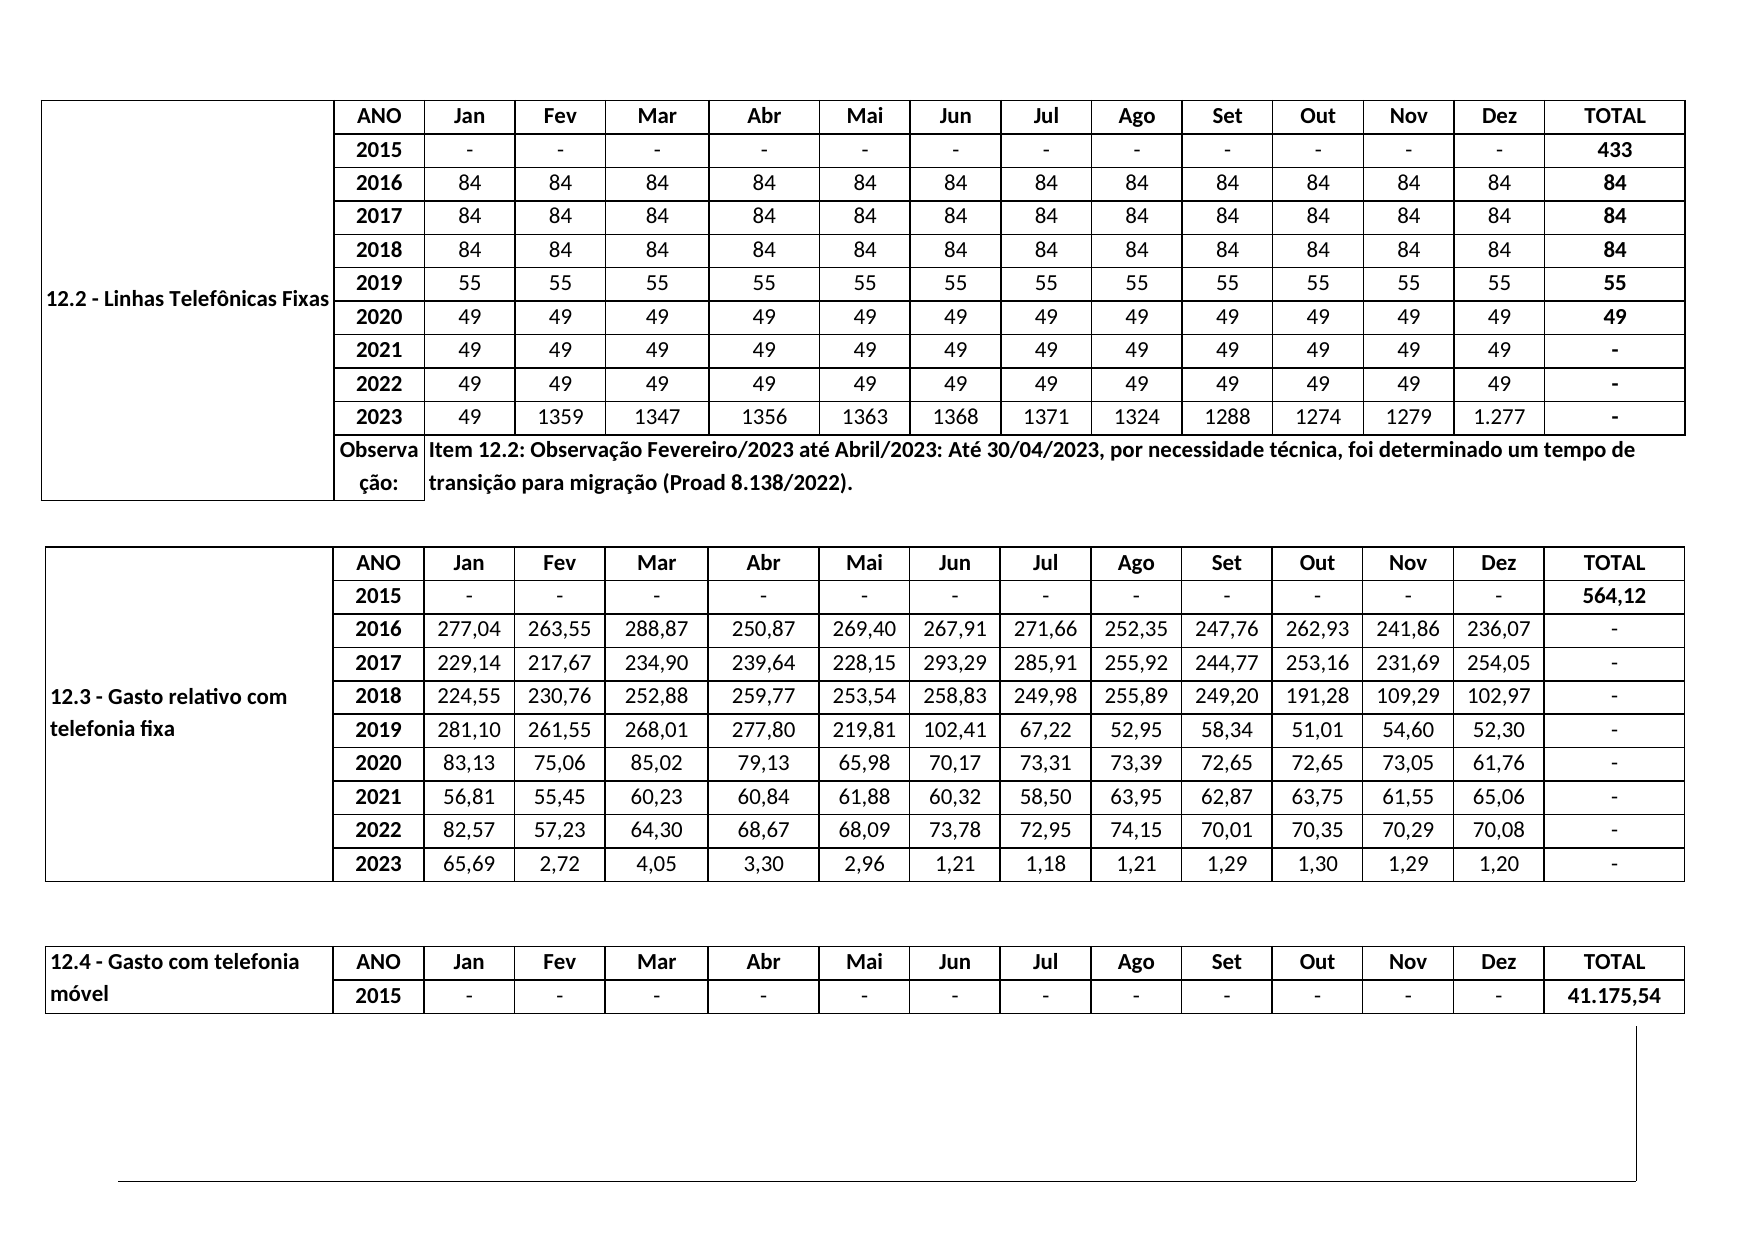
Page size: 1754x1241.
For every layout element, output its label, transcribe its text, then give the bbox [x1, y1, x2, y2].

table_cell 84 [710, 235, 819, 267]
table_cell 1,29 [1182, 849, 1271, 881]
table_cell 259,77 [709, 682, 818, 713]
table_cell 1274 [1273, 402, 1363, 434]
table_cell 65,06 [1454, 782, 1543, 814]
table_cell - [1092, 581, 1181, 613]
table_cell 84 [820, 202, 909, 233]
table_cell 49 [911, 369, 1000, 401]
table_cell 433 [1545, 135, 1684, 167]
table_cell 244,77 [1182, 648, 1271, 680]
table_cell 84 [1364, 168, 1453, 200]
table_cell 84 [516, 235, 605, 267]
table_cell [1272, 914, 1363, 946]
table_cell - [425, 981, 514, 1013]
table_cell 255,92 [1092, 648, 1181, 680]
table_cell 2022 [334, 815, 423, 847]
table_cell 67,22 [1001, 715, 1090, 747]
table_cell 84 [1092, 235, 1181, 267]
table_cell 2020 [334, 748, 423, 780]
table_cell - [1545, 715, 1684, 747]
table_cell - [1182, 581, 1271, 613]
table_cell - [606, 581, 707, 613]
table_header Jun [911, 101, 1000, 133]
table_cell 84 [606, 168, 708, 200]
table_cell 84 [1364, 235, 1453, 267]
table_cell 84 [516, 202, 605, 233]
table_cell 49 [516, 369, 605, 401]
table_cell Fev [515, 947, 604, 979]
table_cell 49 [1092, 369, 1181, 401]
table_cell [424, 914, 514, 946]
table_cell 64,30 [606, 815, 707, 847]
table_cell 234,90 [606, 648, 707, 680]
table_cell 2,72 [515, 849, 604, 881]
table_cell 253,16 [1273, 648, 1362, 680]
table_cell [819, 914, 909, 946]
table_cell Mai [820, 947, 909, 979]
table_cell 54,60 [1363, 715, 1453, 747]
table_cell 102,41 [910, 715, 999, 747]
table_cell 49 [1455, 369, 1544, 401]
table_cell Observação: [335, 436, 424, 500]
table_cell 258,83 [910, 682, 999, 713]
table_cell Jun [910, 947, 999, 979]
table_cell 51,01 [1273, 715, 1362, 747]
table_cell 262,93 [1273, 615, 1362, 646]
table_cell 60,23 [606, 782, 707, 814]
table_cell Dez [1454, 947, 1543, 979]
table_cell [910, 914, 1000, 946]
table_cell - [1273, 135, 1363, 167]
table_cell 83,13 [425, 748, 514, 780]
table_header Mar [606, 101, 708, 133]
table_cell 84 [710, 168, 819, 200]
table_cell 84 [425, 235, 514, 267]
table_cell 55 [1545, 268, 1684, 300]
table_cell 55,45 [515, 782, 604, 814]
table_header TOTAL [1545, 101, 1684, 133]
table_cell - [1545, 369, 1684, 401]
table_cell 1,20 [1454, 849, 1543, 881]
table_cell [1363, 882, 1453, 914]
table_cell - [820, 981, 909, 1013]
table_cell 49 [1364, 335, 1453, 367]
table_header Jan [425, 101, 514, 133]
table_cell - [425, 581, 514, 613]
table_cell 268,01 [606, 715, 707, 747]
table_header Mai [820, 548, 909, 579]
table_header Set [1183, 101, 1272, 133]
table_cell 249,98 [1001, 682, 1090, 713]
table_cell 49 [425, 402, 514, 434]
table_cell 82,57 [425, 815, 514, 847]
table_header Set [1182, 548, 1271, 579]
table_cell 49 [1183, 335, 1272, 367]
table_cell [1272, 882, 1363, 914]
table_cell 2015 [334, 581, 423, 613]
table_cell 73,31 [1001, 748, 1090, 780]
table_cell 217,67 [515, 648, 604, 680]
table_cell - [709, 981, 818, 1013]
table_cell 49 [516, 335, 605, 367]
table_cell [910, 882, 1000, 914]
table_cell - [910, 581, 999, 613]
table_cell 84 [1455, 168, 1544, 200]
table_cell 293,29 [910, 648, 999, 680]
table_cell [1181, 914, 1272, 946]
table_cell - [1363, 581, 1453, 613]
table_cell 55 [1364, 268, 1453, 300]
table_cell 49 [1545, 302, 1684, 334]
table_cell 49 [1002, 369, 1091, 401]
table_cell 84 [820, 235, 909, 267]
table_cell 49 [1092, 302, 1181, 334]
table_cell 247,76 [1182, 615, 1271, 646]
table_cell [1453, 882, 1544, 914]
table_cell 84 [1545, 168, 1684, 200]
table_cell 84 [516, 168, 605, 200]
table_cell 261,55 [515, 715, 604, 747]
table_cell - [1363, 981, 1453, 1013]
table_cell 277,80 [709, 715, 818, 747]
table_cell 49 [1455, 335, 1544, 367]
table_cell - [1455, 135, 1544, 167]
table_header Abr [710, 101, 819, 133]
table_cell - [1182, 981, 1271, 1013]
table_cell 2021 [335, 335, 424, 367]
table_cell 84 [1002, 235, 1091, 267]
table_cell 49 [1002, 335, 1091, 367]
table_cell 49 [606, 369, 708, 401]
table_cell 2023 [334, 849, 423, 881]
table_cell [1000, 914, 1091, 946]
table_cell 41.175,54 [1545, 981, 1684, 1013]
table_header Nov [1364, 101, 1453, 133]
table_cell 84 [710, 202, 819, 233]
table_cell 49 [1273, 302, 1363, 334]
table_cell 70,01 [1182, 815, 1271, 847]
table_cell 55 [710, 268, 819, 300]
table_cell 55 [606, 268, 708, 300]
table_cell 1,21 [1092, 849, 1181, 881]
table_cell - [709, 581, 818, 613]
table_cell 2021 [334, 782, 423, 814]
table_cell Jul [1001, 947, 1090, 979]
table_header Out [1273, 101, 1363, 133]
table_cell 84 [911, 202, 1000, 233]
table_cell 84 [1545, 235, 1684, 267]
table_header Out [1273, 548, 1362, 579]
table_header Mai [820, 101, 909, 133]
table_cell - [1454, 981, 1543, 1013]
table_cell 49 [820, 369, 909, 401]
table_cell 85,02 [606, 748, 707, 780]
table_cell 2018 [335, 235, 424, 267]
table_cell 68,09 [820, 815, 909, 847]
table_cell 2,96 [820, 849, 909, 881]
table_cell 288,87 [606, 615, 707, 646]
table_cell 75,06 [515, 748, 604, 780]
table_cell - [1545, 849, 1684, 881]
table_cell 55 [1273, 268, 1363, 300]
table_cell - [516, 135, 605, 167]
table_cell 49 [1364, 369, 1453, 401]
table_header Jul [1002, 101, 1091, 133]
table_cell 73,39 [1092, 748, 1181, 780]
table_header Abr [709, 548, 818, 579]
table_cell 79,13 [709, 748, 818, 780]
table_cell 49 [1455, 302, 1544, 334]
table_cell - [1545, 748, 1684, 780]
table_cell [514, 914, 605, 946]
table_cell 55 [1002, 268, 1091, 300]
table_header Fev [515, 548, 604, 579]
table_cell 241,86 [1363, 615, 1453, 646]
table_cell 1,29 [1363, 849, 1453, 881]
table_cell 49 [710, 302, 819, 334]
table_cell 61,88 [820, 782, 909, 814]
table_cell 70,29 [1363, 815, 1453, 847]
table_cell 84 [1092, 202, 1181, 233]
table_cell 2015 [335, 135, 424, 167]
table_cell 60,32 [910, 782, 999, 814]
table_cell 49 [710, 369, 819, 401]
table_cell 84 [1455, 235, 1544, 267]
table_cell [46, 914, 333, 946]
table_cell 49 [1183, 302, 1272, 334]
table_cell - [606, 981, 707, 1013]
table_cell 2017 [335, 202, 424, 233]
table_cell 277,04 [425, 615, 514, 646]
table_cell 73,78 [910, 815, 999, 847]
table_cell 84 [1364, 202, 1453, 233]
table_cell 63,75 [1273, 782, 1362, 814]
table_header Jul [1001, 548, 1090, 579]
table_cell 252,35 [1092, 615, 1181, 646]
table_cell 49 [606, 302, 708, 334]
table_cell 253,54 [820, 682, 909, 713]
table_cell 84 [1545, 202, 1684, 233]
table_cell 49 [516, 302, 605, 334]
table_cell 285,91 [1001, 648, 1090, 680]
table_cell 49 [820, 335, 909, 367]
table_cell 56,81 [425, 782, 514, 814]
table_cell 267,91 [910, 615, 999, 646]
table_cell 49 [710, 335, 819, 367]
table_cell 255,89 [1092, 682, 1181, 713]
table_cell 1356 [710, 402, 819, 434]
table_cell [514, 882, 605, 914]
table_cell 1288 [1183, 402, 1272, 434]
table_cell - [820, 135, 909, 167]
table_cell 2017 [334, 648, 423, 680]
table_cell 2015 [334, 981, 423, 1013]
table_cell 61,76 [1454, 748, 1543, 780]
table_cell - [1273, 581, 1362, 613]
table_cell 58,34 [1182, 715, 1271, 747]
table_cell 49 [425, 369, 514, 401]
table_cell 1,18 [1001, 849, 1090, 881]
table_cell [708, 914, 819, 946]
table_cell 239,64 [709, 648, 818, 680]
table_cell - [1001, 581, 1090, 613]
table_cell [1544, 882, 1684, 914]
table_cell 57,23 [515, 815, 604, 847]
table_cell [424, 882, 514, 914]
table_cell 2023 [335, 402, 424, 434]
table_cell 70,08 [1454, 815, 1543, 847]
table_cell 1368 [911, 402, 1000, 434]
table_cell 55 [911, 268, 1000, 300]
table_cell - [1092, 981, 1181, 1013]
table_cell 61,55 [1363, 782, 1453, 814]
table_cell 254,05 [1454, 648, 1543, 680]
table_cell [1453, 914, 1544, 946]
table_cell 4,05 [606, 849, 707, 881]
table_cell 70,17 [910, 748, 999, 780]
table_cell 55 [516, 268, 605, 300]
table_cell [1181, 882, 1272, 914]
table_cell 72,65 [1273, 748, 1362, 780]
table_cell TOTAL [1545, 947, 1684, 979]
table_cell 84 [1183, 235, 1272, 267]
table_cell 1347 [606, 402, 708, 434]
table_cell 72,95 [1001, 815, 1090, 847]
table_cell 281,10 [425, 715, 514, 747]
table_cell [46, 882, 333, 914]
table_cell 55 [820, 268, 909, 300]
table_cell 49 [820, 302, 909, 334]
table_cell 84 [911, 168, 1000, 200]
table_cell 84 [606, 235, 708, 267]
table_cell 3,30 [709, 849, 818, 881]
table_cell 84 [1183, 168, 1272, 200]
table_cell 231,69 [1363, 648, 1453, 680]
table_header 12.2 - Linhas Telefônicas Fixas [42, 101, 333, 500]
table_cell 229,14 [425, 648, 514, 680]
table_cell 74,15 [1092, 815, 1181, 847]
table_cell 84 [1273, 235, 1363, 267]
table_cell 2016 [335, 168, 424, 200]
table_cell 252,88 [606, 682, 707, 713]
table_cell 84 [1273, 202, 1363, 233]
table_cell 49 [1273, 335, 1363, 367]
table_cell - [911, 135, 1000, 167]
table_cell 49 [425, 302, 514, 334]
table_cell 271,66 [1001, 615, 1090, 646]
table_cell 269,40 [820, 615, 909, 646]
table_cell 70,35 [1273, 815, 1362, 847]
table_cell - [1545, 648, 1684, 680]
table_cell 52,30 [1454, 715, 1543, 747]
table_cell 84 [1002, 202, 1091, 233]
table_header Ago [1092, 548, 1181, 579]
table_cell 49 [1002, 302, 1091, 334]
table_cell - [1273, 981, 1362, 1013]
table_cell [605, 882, 708, 914]
table_cell 84 [425, 202, 514, 233]
table_cell [708, 882, 819, 914]
table_cell 1,30 [1273, 849, 1362, 881]
table_cell 263,55 [515, 615, 604, 646]
table_cell [1363, 914, 1453, 946]
table_cell 12.4 - Gasto com telefonia móvel [46, 947, 332, 1013]
table_cell - [1364, 135, 1453, 167]
table_cell 84 [911, 235, 1000, 267]
table_cell 49 [1092, 335, 1181, 367]
table_cell 1363 [820, 402, 909, 434]
table_cell - [1545, 402, 1684, 434]
table_cell 84 [1002, 168, 1091, 200]
table_cell - [606, 135, 708, 167]
table_cell 249,20 [1182, 682, 1271, 713]
table_cell - [1545, 615, 1684, 646]
table_cell 49 [606, 335, 708, 367]
table_cell 224,55 [425, 682, 514, 713]
table_cell 2018 [334, 682, 423, 713]
table_cell [819, 882, 909, 914]
table_header Dez [1455, 101, 1544, 133]
table_cell 564,12 [1545, 581, 1684, 613]
table_cell 1.277 [1455, 402, 1544, 434]
table_cell 62,87 [1182, 782, 1271, 814]
table_cell 49 [1273, 369, 1363, 401]
table_cell Jan [425, 947, 514, 979]
table_cell 55 [1183, 268, 1272, 300]
table_cell 1359 [516, 402, 605, 434]
table_cell - [710, 135, 819, 167]
table_cell 55 [1092, 268, 1181, 300]
table_cell 55 [425, 268, 514, 300]
table_header Mar [606, 548, 707, 579]
table_cell 84 [1273, 168, 1363, 200]
table_header 12.3 - Gasto relativo com telefonia fixa [46, 548, 332, 881]
table_cell 236,07 [1454, 615, 1543, 646]
table_cell 228,15 [820, 648, 909, 680]
table_cell - [515, 981, 604, 1013]
table_cell 65,69 [425, 849, 514, 881]
table_cell 2019 [335, 268, 424, 300]
table_cell 84 [1183, 202, 1272, 233]
table_cell 1279 [1364, 402, 1453, 434]
table_cell - [820, 581, 909, 613]
table_header Dez [1454, 548, 1543, 579]
table_cell 73,05 [1363, 748, 1453, 780]
table_cell [1091, 914, 1181, 946]
table_cell 84 [820, 168, 909, 200]
table_cell - [1001, 981, 1090, 1013]
table_header Ago [1092, 101, 1181, 133]
table_cell 58,50 [1001, 782, 1090, 814]
table_cell 2022 [335, 369, 424, 401]
table_cell Mar [606, 947, 707, 979]
table_cell 68,67 [709, 815, 818, 847]
table_cell 55 [1455, 268, 1544, 300]
table_header Jun [910, 548, 999, 579]
table_cell 2019 [334, 715, 423, 747]
table_cell 84 [1092, 168, 1181, 200]
table_cell ANO [334, 947, 423, 979]
table_header Fev [516, 101, 605, 133]
table_cell 109,29 [1363, 682, 1453, 713]
table_cell [1544, 914, 1684, 946]
table_cell 49 [425, 335, 514, 367]
table_cell 1371 [1002, 402, 1091, 434]
table_cell 60,84 [709, 782, 818, 814]
table_cell [1000, 882, 1091, 914]
table_cell 230,76 [515, 682, 604, 713]
table_cell 49 [911, 302, 1000, 334]
table_cell 49 [1364, 302, 1453, 334]
table_cell Abr [709, 947, 818, 979]
table_cell Out [1273, 947, 1362, 979]
table_cell [333, 914, 424, 946]
table_cell 1324 [1092, 402, 1181, 434]
table_header TOTAL [1545, 548, 1684, 579]
table_cell - [1545, 682, 1684, 713]
table_cell 191,28 [1273, 682, 1362, 713]
table_cell 84 [606, 202, 708, 233]
table_cell - [425, 135, 514, 167]
table_cell 65,98 [820, 748, 909, 780]
table_cell Ago [1092, 947, 1181, 979]
table_header Jan [425, 548, 514, 579]
table_cell - [1092, 135, 1181, 167]
table_cell Nov [1363, 947, 1453, 979]
table_cell 49 [1183, 369, 1272, 401]
table_header Nov [1363, 548, 1453, 579]
table_cell - [1183, 135, 1272, 167]
table_cell - [1545, 815, 1684, 847]
table_cell 84 [425, 168, 514, 200]
table_cell 102,97 [1454, 682, 1543, 713]
table_cell - [1002, 135, 1091, 167]
table_cell 2016 [334, 615, 423, 646]
table_cell 1,21 [910, 849, 999, 881]
table_cell - [1454, 581, 1543, 613]
table_cell - [910, 981, 999, 1013]
table_cell - [515, 581, 604, 613]
table_cell [605, 914, 708, 946]
table_header ANO [335, 101, 424, 133]
table_cell 52,95 [1092, 715, 1181, 747]
table_cell [1091, 882, 1181, 914]
table_cell 63,95 [1092, 782, 1181, 814]
table_cell 49 [911, 335, 1000, 367]
table_cell 72,65 [1182, 748, 1271, 780]
table_header ANO [334, 548, 423, 579]
table_cell - [1545, 782, 1684, 814]
table_cell 2020 [335, 302, 424, 334]
table_cell 84 [1455, 202, 1544, 233]
table_cell - [1545, 335, 1684, 367]
table_cell Item 12.2: Observação Fevereiro/2023 até Abril/2023: Até 30/04/2023, por necessidade técnica, foi determinado um tempo de transição para migração (Proad 8.138/2022). [425, 436, 1685, 500]
table_cell [333, 882, 424, 914]
table_cell 250,87 [709, 615, 818, 646]
table_cell Set [1182, 947, 1271, 979]
table_cell 219,81 [820, 715, 909, 747]
